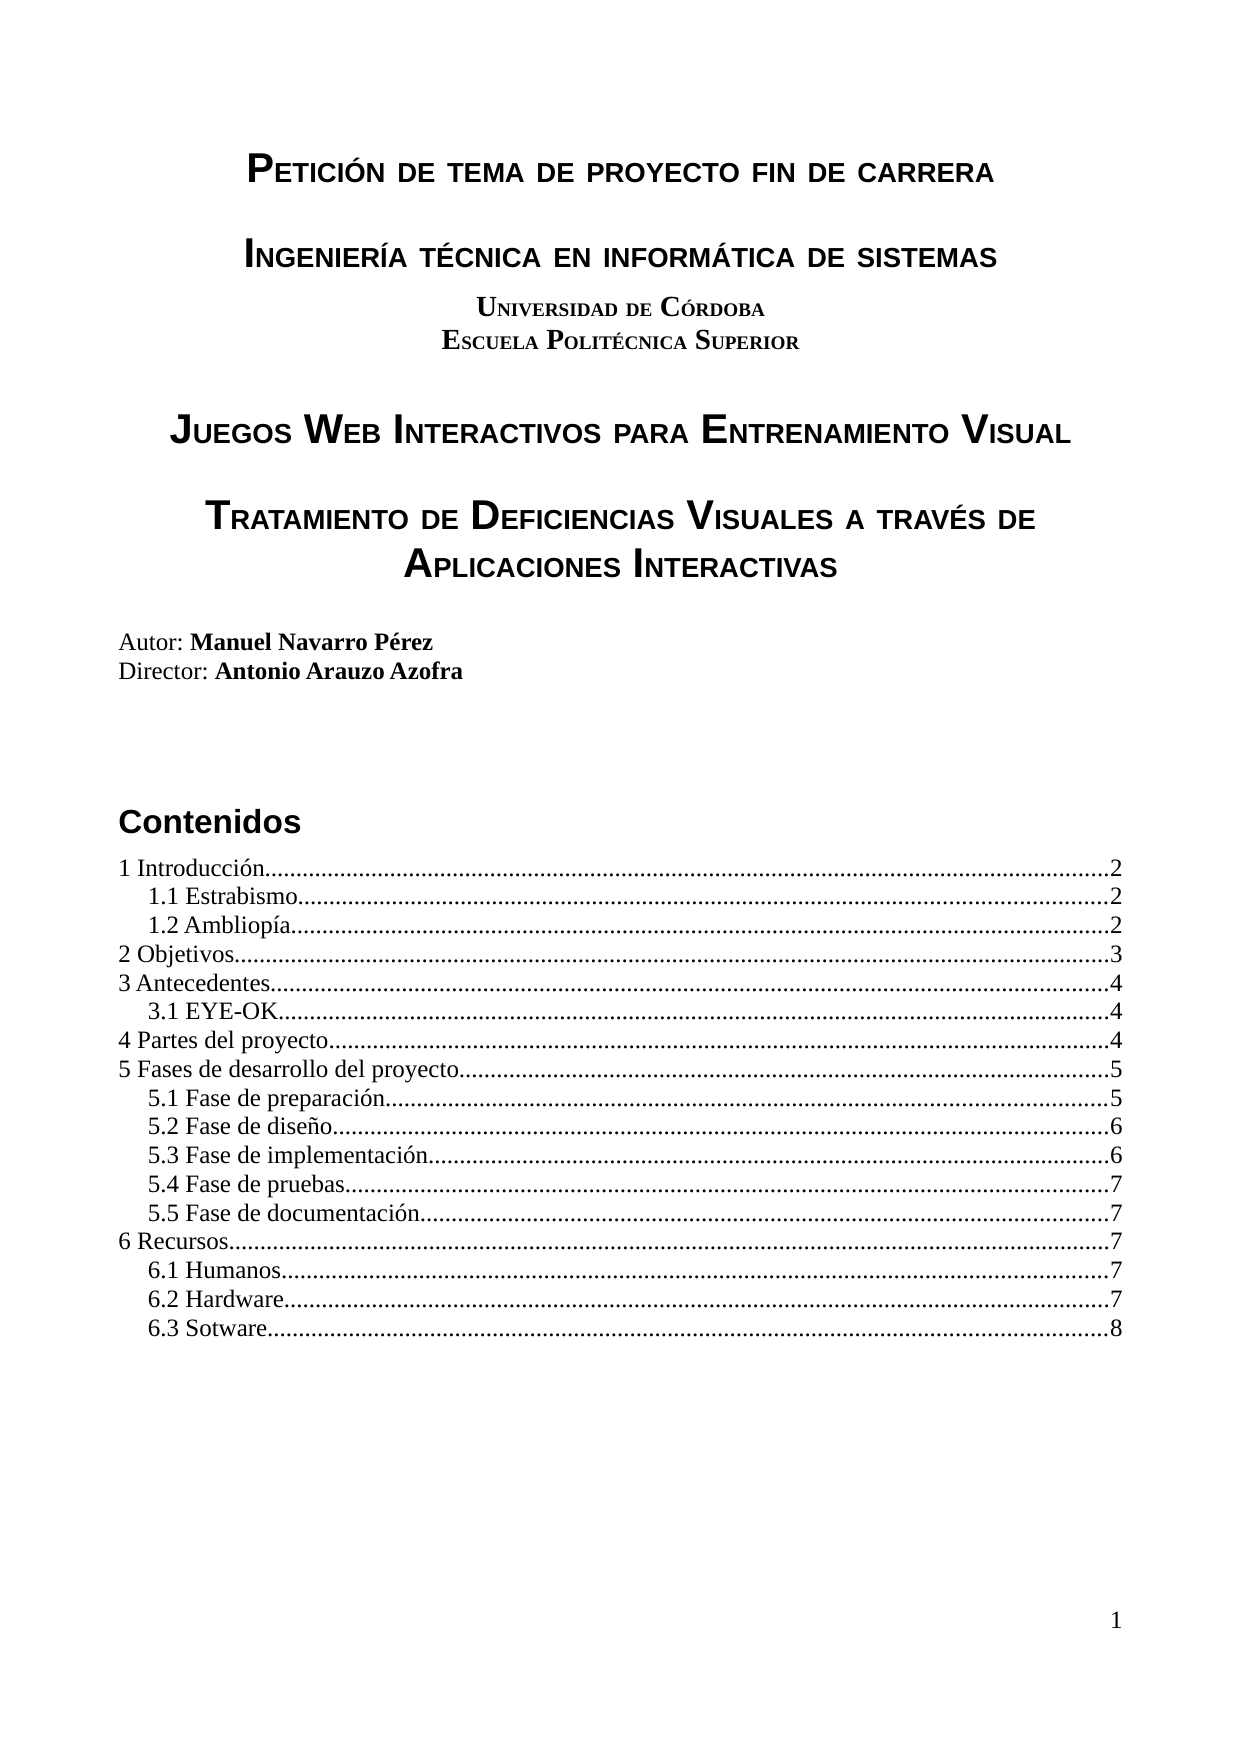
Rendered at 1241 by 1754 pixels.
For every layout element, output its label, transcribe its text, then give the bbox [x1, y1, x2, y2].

text 5.4 Fase de pruebas 7 [148, 1169, 1122, 1198]
text 4 Partes del proyecto 4 [118, 1025, 1122, 1054]
text 6.2 Hardware 7 [148, 1284, 1122, 1313]
text 2 Objetivos 3 [118, 939, 1122, 968]
text 1.1 Estrabismo 2 [148, 881, 1122, 910]
text 6 Recursos 7 [118, 1226, 1122, 1255]
text Juegos Web Interactivos para Entrenamiento Visual [118, 405, 1122, 453]
text 5.5 Fase de documentación 7 [148, 1198, 1122, 1226]
text Escuela Politécnica Superior [118, 322, 1122, 356]
text 6.3 Sotware 8 [148, 1313, 1122, 1341]
text Universidad de Córdoba [118, 289, 1122, 322]
text 3.1 EYE-OK 4 [148, 996, 1122, 1025]
text 5.2 Fase de diseño 6 [148, 1111, 1122, 1140]
text Tratamiento de Deficiencias Visuales a través de Aplicaciones Interactivas [118, 490, 1122, 586]
text 3 Antecedentes 4 [118, 968, 1122, 996]
text 1.2 Ambliopía 2 [148, 910, 1122, 939]
text Director: Antonio Arauzo Azofra [118, 656, 1122, 685]
text Petición de tema de proyecto fin de carrera [118, 143, 1122, 191]
text 6.1 Humanos 7 [148, 1255, 1122, 1284]
text Ingeniería técnica en informática de sistemas [118, 228, 1122, 276]
text 5.1 Fase de preparación 5 [148, 1083, 1122, 1111]
text 5 Fases de desarrollo del proyecto 5 [118, 1054, 1122, 1083]
text Autor: Manuel Navarro Pérez [118, 627, 1122, 656]
subtitle Contenidos [118, 802, 1122, 841]
text 5.3 Fase de implementación 6 [148, 1140, 1122, 1169]
text 1 Introducción 2 [118, 853, 1122, 881]
